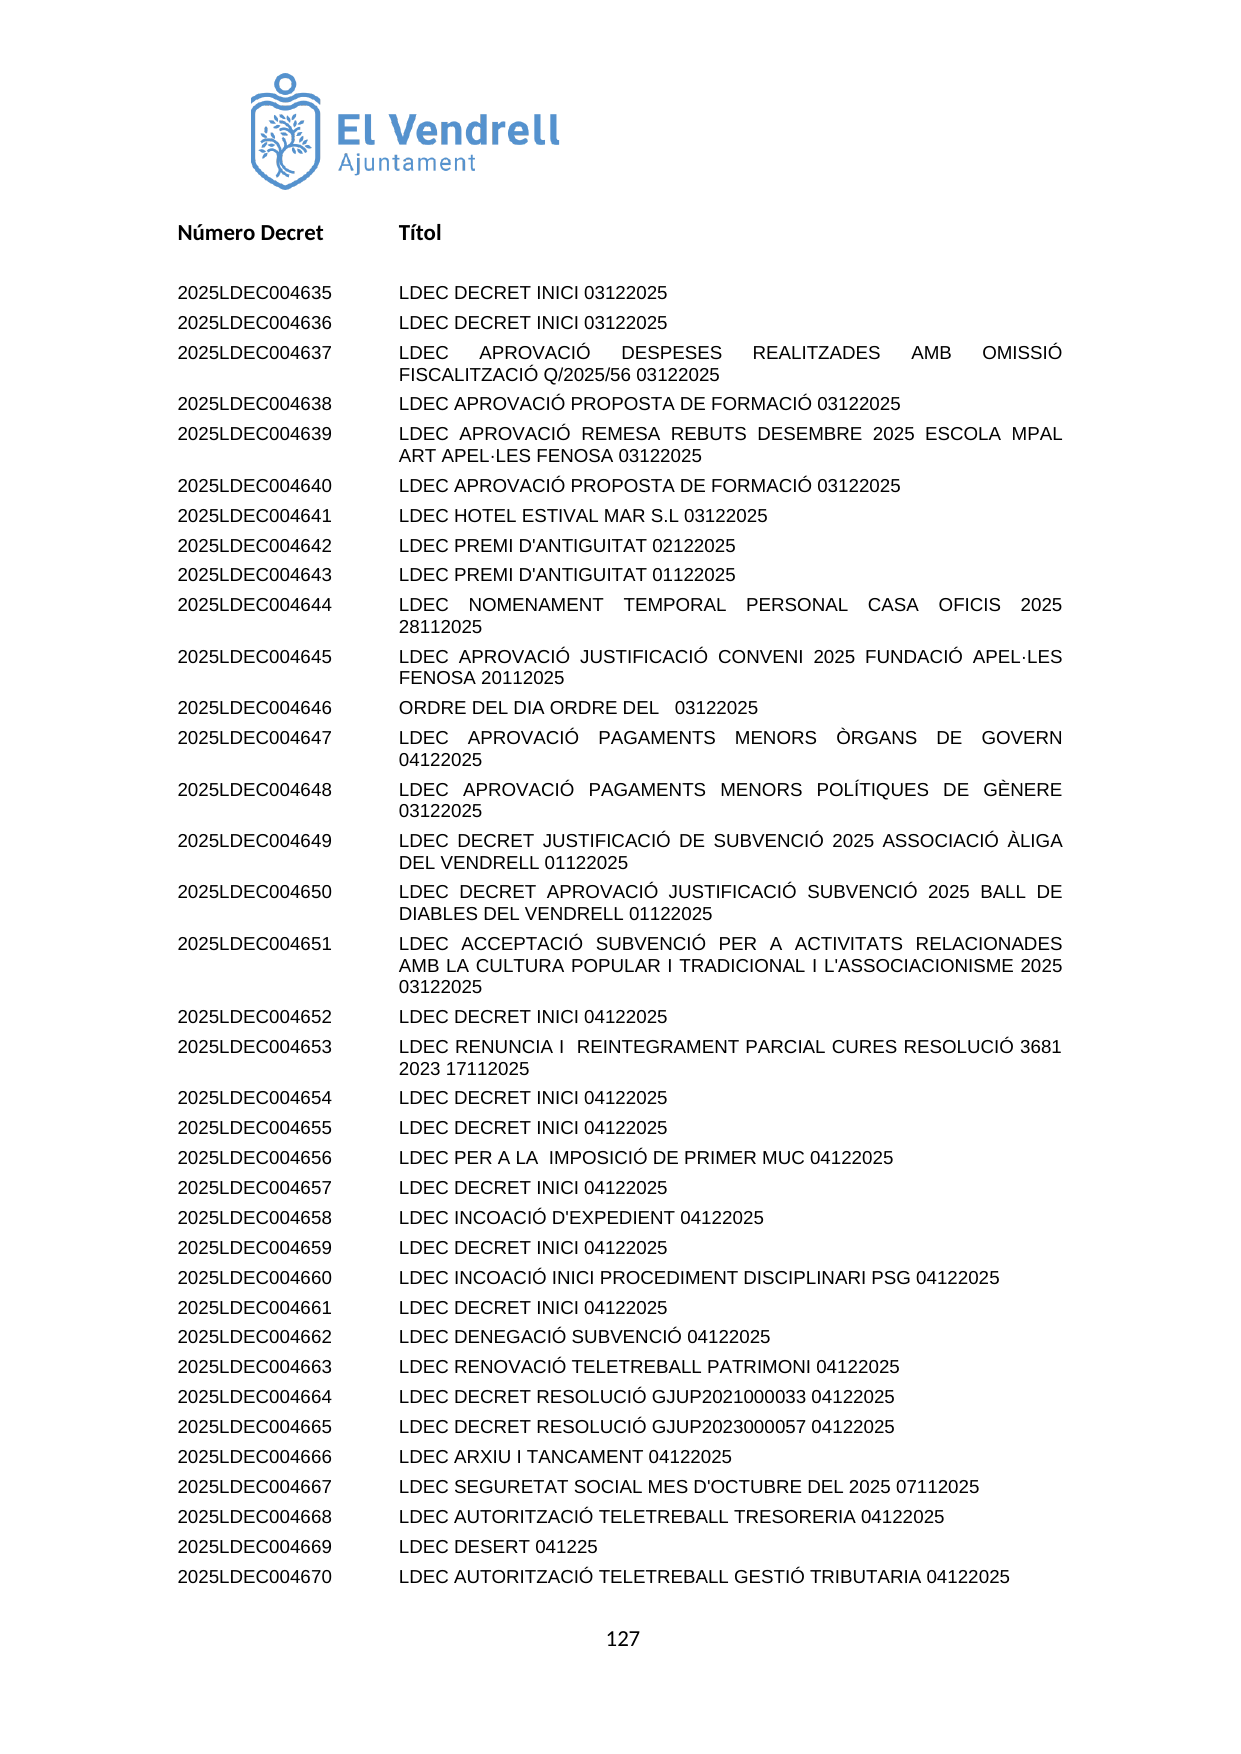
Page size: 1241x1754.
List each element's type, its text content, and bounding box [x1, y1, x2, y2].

text 2025LDEC004658 LDEC INCOACIÓ D'EXPEDIENT 04122025 [177, 1207, 1063, 1228]
text 2025LDEC004644 LDEC NOMENAMENT TEMPORAL PERSONAL CASA OFICIS 2025 28112025 [177, 594, 1063, 637]
text 2025LDEC004659 LDEC DECRET INICI 04122025 [177, 1237, 1063, 1258]
text 2025LDEC004669 LDEC DESERT 041225 [177, 1536, 1063, 1557]
text 2025LDEC004663 LDEC RENOVACIÓ TELETREBALL PATRIMONI 04122025 [177, 1356, 1063, 1378]
text 2025LDEC004640 LDEC APROVACIÓ PROPOSTA DE FORMACIÓ 03122025 [177, 474, 1063, 496]
text 2025LDEC004665 LDEC DECRET RESOLUCIÓ GJUP2023000057 04122025 [177, 1416, 1063, 1438]
text 2025LDEC004637 LDEC APROVACIÓ DESPESES REALITZADES AMB OMISSIÓ FISCALITZACIÓ Q/2025/56 03122025 [177, 342, 1063, 385]
text 2025LDEC004656 LDEC PER A LA IMPOSICIÓ DE PRIMER MUC 04122025 [177, 1147, 1063, 1168]
text 2025LDEC004635 LDEC DECRET INICI 03122025 [177, 282, 1063, 303]
text 2025LDEC004649 LDEC DECRET JUSTIFICACIÓ DE SUBVENCIÓ 2025 ASSOCIACIÓ ÀLIGA DEL VENDRELL 01122025 [177, 830, 1063, 873]
text 2025LDEC004636 LDEC DECRET INICI 03122025 [177, 312, 1063, 333]
text 2025LDEC004647 LDEC APROVACIÓ PAGAMENTS MENORS ÒRGANS DE GOVERN 04122025 [177, 727, 1063, 770]
text 2025LDEC004651 LDEC ACCEPTACIÓ SUBVENCIÓ PER A ACTIVITATS RELACIONADES AMB LA CULTURA POPULAR I TRADICIONAL I L'ASSOCIACIONISME 2025 03122025 [177, 933, 1063, 997]
text 2025LDEC004639 LDEC APROVACIÓ REMESA REBUTS DESEMBRE 2025 ESCOLA MPAL ART APEL·LES FENOSA 03122025 [177, 423, 1063, 466]
text 2025LDEC004638 LDEC APROVACIÓ PROPOSTA DE FORMACIÓ 03122025 [177, 393, 1063, 415]
text 2025LDEC004667 LDEC SEGURETAT SOCIAL MES D'OCTUBRE DEL 2025 07112025 [177, 1476, 1063, 1497]
text 2025LDEC004641 LDEC HOTEL ESTIVAL MAR S.L 03122025 [177, 504, 1063, 526]
text 2025LDEC004653 LDEC RENUNCIA I REINTEGRAMENT PARCIAL CURES RESOLUCIÓ 3681 2023 17112025 [177, 1036, 1063, 1079]
text 2025LDEC004660 LDEC INCOACIÓ INICI PROCEDIMENT DISCIPLINARI PSG 04122025 [177, 1267, 1063, 1288]
text 2025LDEC004662 LDEC DENEGACIÓ SUBVENCIÓ 04122025 [177, 1326, 1063, 1348]
text 2025LDEC004668 LDEC AUTORITZACIÓ TELETREBALL TRESORERIA 04122025 [177, 1506, 1063, 1527]
text 2025LDEC004657 LDEC DECRET INICI 04122025 [177, 1177, 1063, 1198]
text 2025LDEC004645 LDEC APROVACIÓ JUSTIFICACIÓ CONVENI 2025 FUNDACIÓ APEL·LES FENOSA 20112025 [177, 646, 1063, 689]
text 2025LDEC004666 LDEC ARXIU I TANCAMENT 04122025 [177, 1446, 1063, 1467]
text 2025LDEC004643 LDEC PREMI D'ANTIGUITAT 01122025 [177, 564, 1063, 586]
text 2025LDEC004648 LDEC APROVACIÓ PAGAMENTS MENORS POLÍTIQUES DE GÈNERE 03122025 [177, 778, 1063, 822]
text 2025LDEC004664 LDEC DECRET RESOLUCIÓ GJUP2021000033 04122025 [177, 1386, 1063, 1408]
text 2025LDEC004652 LDEC DECRET INICI 04122025 [177, 1006, 1063, 1027]
text 2025LDEC004670 LDEC AUTORITZACIÓ TELETREBALL GESTIÓ TRIBUTARIA 04122025 [177, 1566, 1063, 1587]
text 2025LDEC004646 ORDRE DEL DIA ORDRE DEL 03122025 [177, 697, 1063, 719]
text 2025LDEC004655 LDEC DECRET INICI 04122025 [177, 1117, 1063, 1139]
text 2025LDEC004661 LDEC DECRET INICI 04122025 [177, 1296, 1063, 1318]
picture [251, 73, 560, 190]
text 2025LDEC004650 LDEC DECRET APROVACIÓ JUSTIFICACIÓ SUBVENCIÓ 2025 BALL DE DIABLES DEL VENDRELL 01122025 [177, 881, 1063, 924]
text 2025LDEC004642 LDEC PREMI D'ANTIGUITAT 02122025 [177, 534, 1063, 556]
text 2025LDEC004654 LDEC DECRET INICI 04122025 [177, 1087, 1063, 1109]
